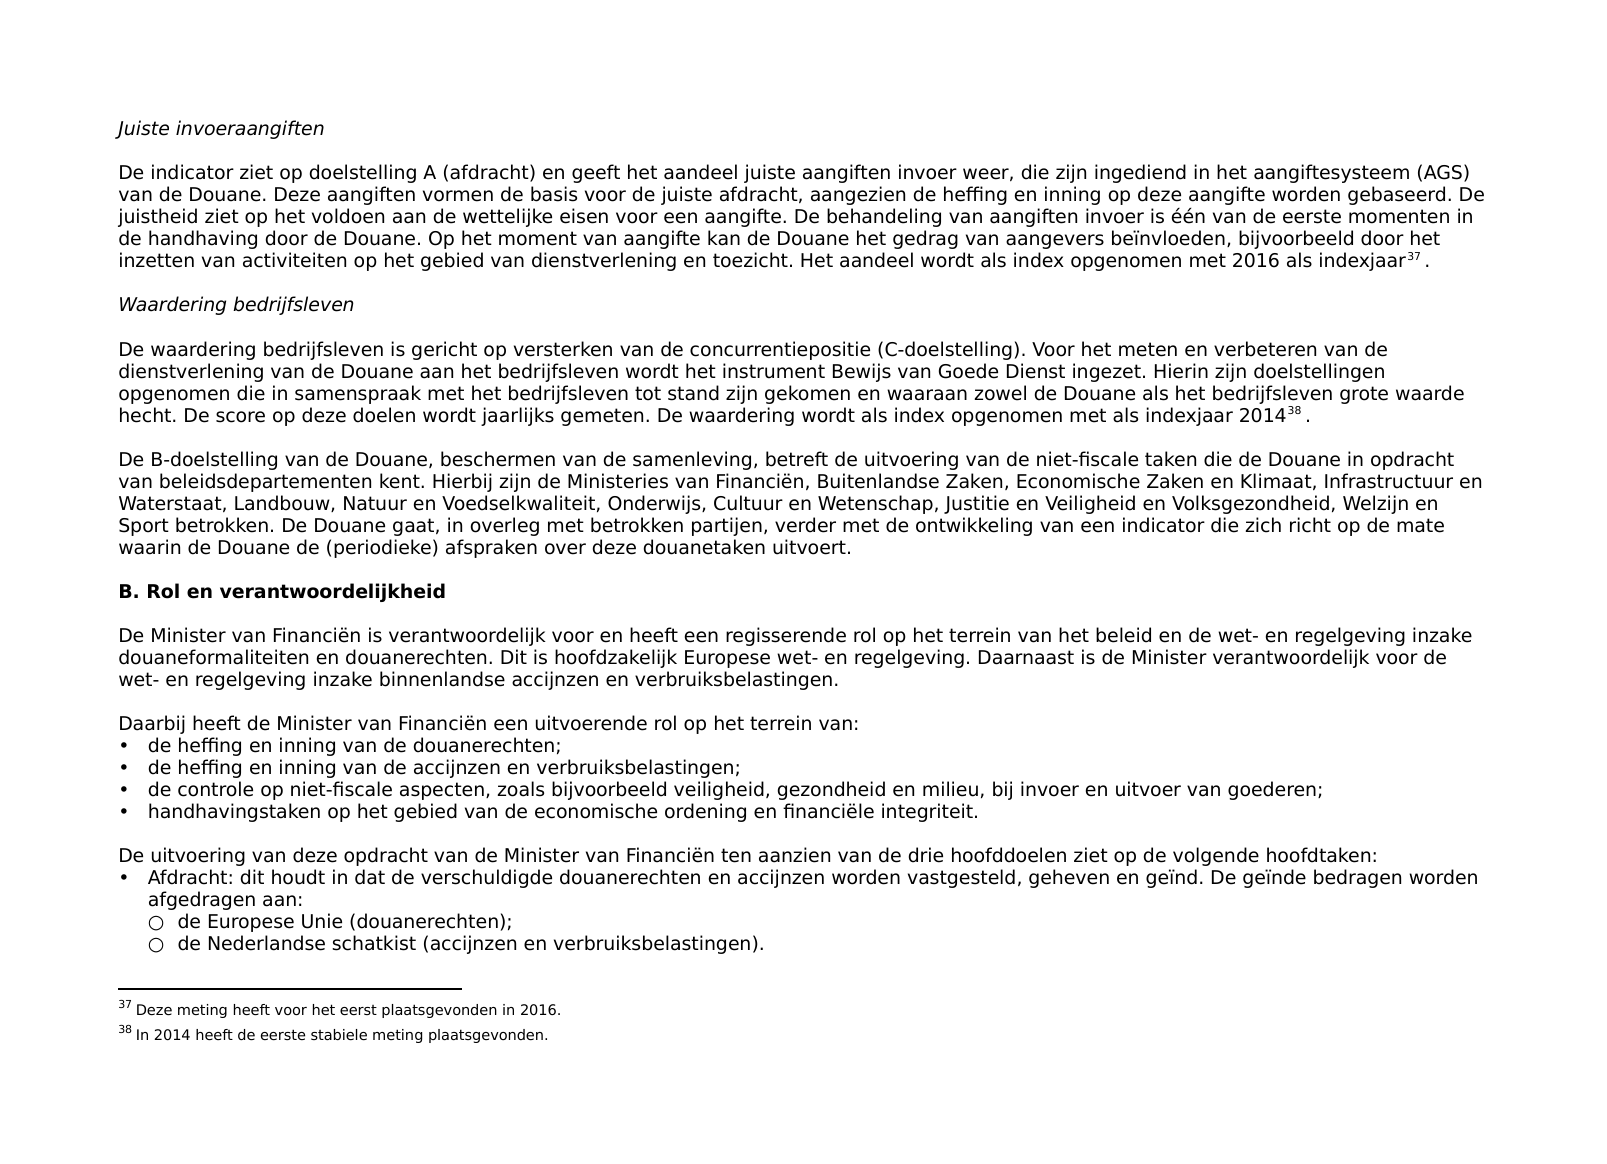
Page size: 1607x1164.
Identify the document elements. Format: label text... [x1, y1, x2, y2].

text • Afdracht: dit houdt in dat de verschuldigde douanerechten en accijnzen worden vastgesteld, geheven en geïnd. De geïnde bedragen worden afgedragen aan: [118, 867, 1488, 911]
text De uitvoering van deze opdracht van de Minister van Financiën ten aanzien van de drie hoofddoelen ziet op de volgende hoofdtaken: [118, 845, 1488, 867]
text • de heffing en inning van de douanerechten; [118, 735, 1488, 757]
text • de heffing en inning van de accijnzen en verbruiksbelastingen; [118, 757, 1488, 779]
subtitle Juiste invoeraangiften [118, 118, 1488, 140]
text ○ de Nederlandse schatkist (accijnzen en verbruiksbelastingen). [148, 933, 1488, 955]
subtitle Waardering bedrijfsleven [118, 294, 1488, 316]
text ○ de Europese Unie (douanerechten); [148, 911, 1488, 933]
text De indicator ziet op doelstelling A (afdracht) en geeft het aandeel juiste aangiften invoer weer, die zijn ingediend in het aangiftesysteem (AGS) van de Douane. Deze aangiften vormen de basis voor de juiste afdracht, aangezien de heffing en inning op deze aangifte worden gebaseerd. De juistheid ziet op het voldoen aan de wettelijke eisen voor een aangifte. De behandeling van aangiften invoer is één van de eerste momenten in de handhaving door de Douane. Op het moment van aangifte kan de Douane het gedrag van aangevers beïnvloeden, bijvoorbeeld door het inzetten van activiteiten op het gebied van dienstverlening en toezicht. Het aandeel wordt als index opgenomen met 2016 als indexjaar. [118, 162, 1488, 272]
text • handhavingstaken op het gebied van de economische ordening en financiële integriteit. [118, 801, 1488, 823]
text De B-doelstelling van de Douane, beschermen van de samenleving, betreft de uitvoering van de niet-fiscale taken die de Douane in opdracht van beleidsdepartementen kent. Hierbij zijn de Ministeries van Financiën, Buitenlandse Zaken, Economische Zaken en Klimaat, Infrastructuur en Waterstaat, Landbouw, Natuur en Voedselkwaliteit, Onderwijs, Cultuur en Wetenschap, Justitie en Veiligheid en Volksgezondheid, Welzijn en Sport betrokken. De Douane gaat, in overleg met betrokken partijen, verder met de ontwikkeling van een indicator die zich richt op de mate waarin de Douane de (periodieke) afspraken over deze douanetaken uitvoert. [118, 449, 1488, 558]
subtitle B. Rol en verantwoordelijkheid [118, 581, 1488, 603]
text De waardering bedrijfsleven is gericht op versterken van de concurrentiepositie (C-doelstelling). Voor het meten en verbeteren van de dienstverlening van de Douane aan het bedrijfsleven wordt het instrument Bewijs van Goede Dienst ingezet. Hierin zijn doelstellingen opgenomen die in samenspraak met het bedrijfsleven tot stand zijn gekomen en waaraan zowel de Douane als het bedrijfsleven grote waarde hecht. De score op deze doelen wordt jaarlijks gemeten. De waardering wordt als index opgenomen met als indexjaar 2014. [118, 338, 1488, 426]
text Daarbij heeft de Minister van Financiën een uitvoerende rol op het terrein van: [118, 713, 1488, 735]
text • de controle op niet-fiscale aspecten, zoals bijvoorbeeld veiligheid, gezondheid en milieu, bij invoer en uitvoer van goederen; [118, 779, 1488, 801]
text In 2014 heeft de eerste stabiele meting plaatsgevonden. [118, 1023, 1488, 1045]
text Deze meting heeft voor het eerst plaatsgevonden in 2016. [118, 998, 1488, 1020]
text De Minister van Financiën is verantwoordelijk voor en heeft een regisserende rol op het terrein van het beleid en de wet- en regelgeving inzake douaneformaliteiten en douanerechten. Dit is hoofdzakelijk Europese wet- en regelgeving. Daarnaast is de Minister verantwoordelijk voor de wet- en regelgeving inzake binnenlandse accijnzen en verbruiksbelastingen. [118, 625, 1488, 691]
